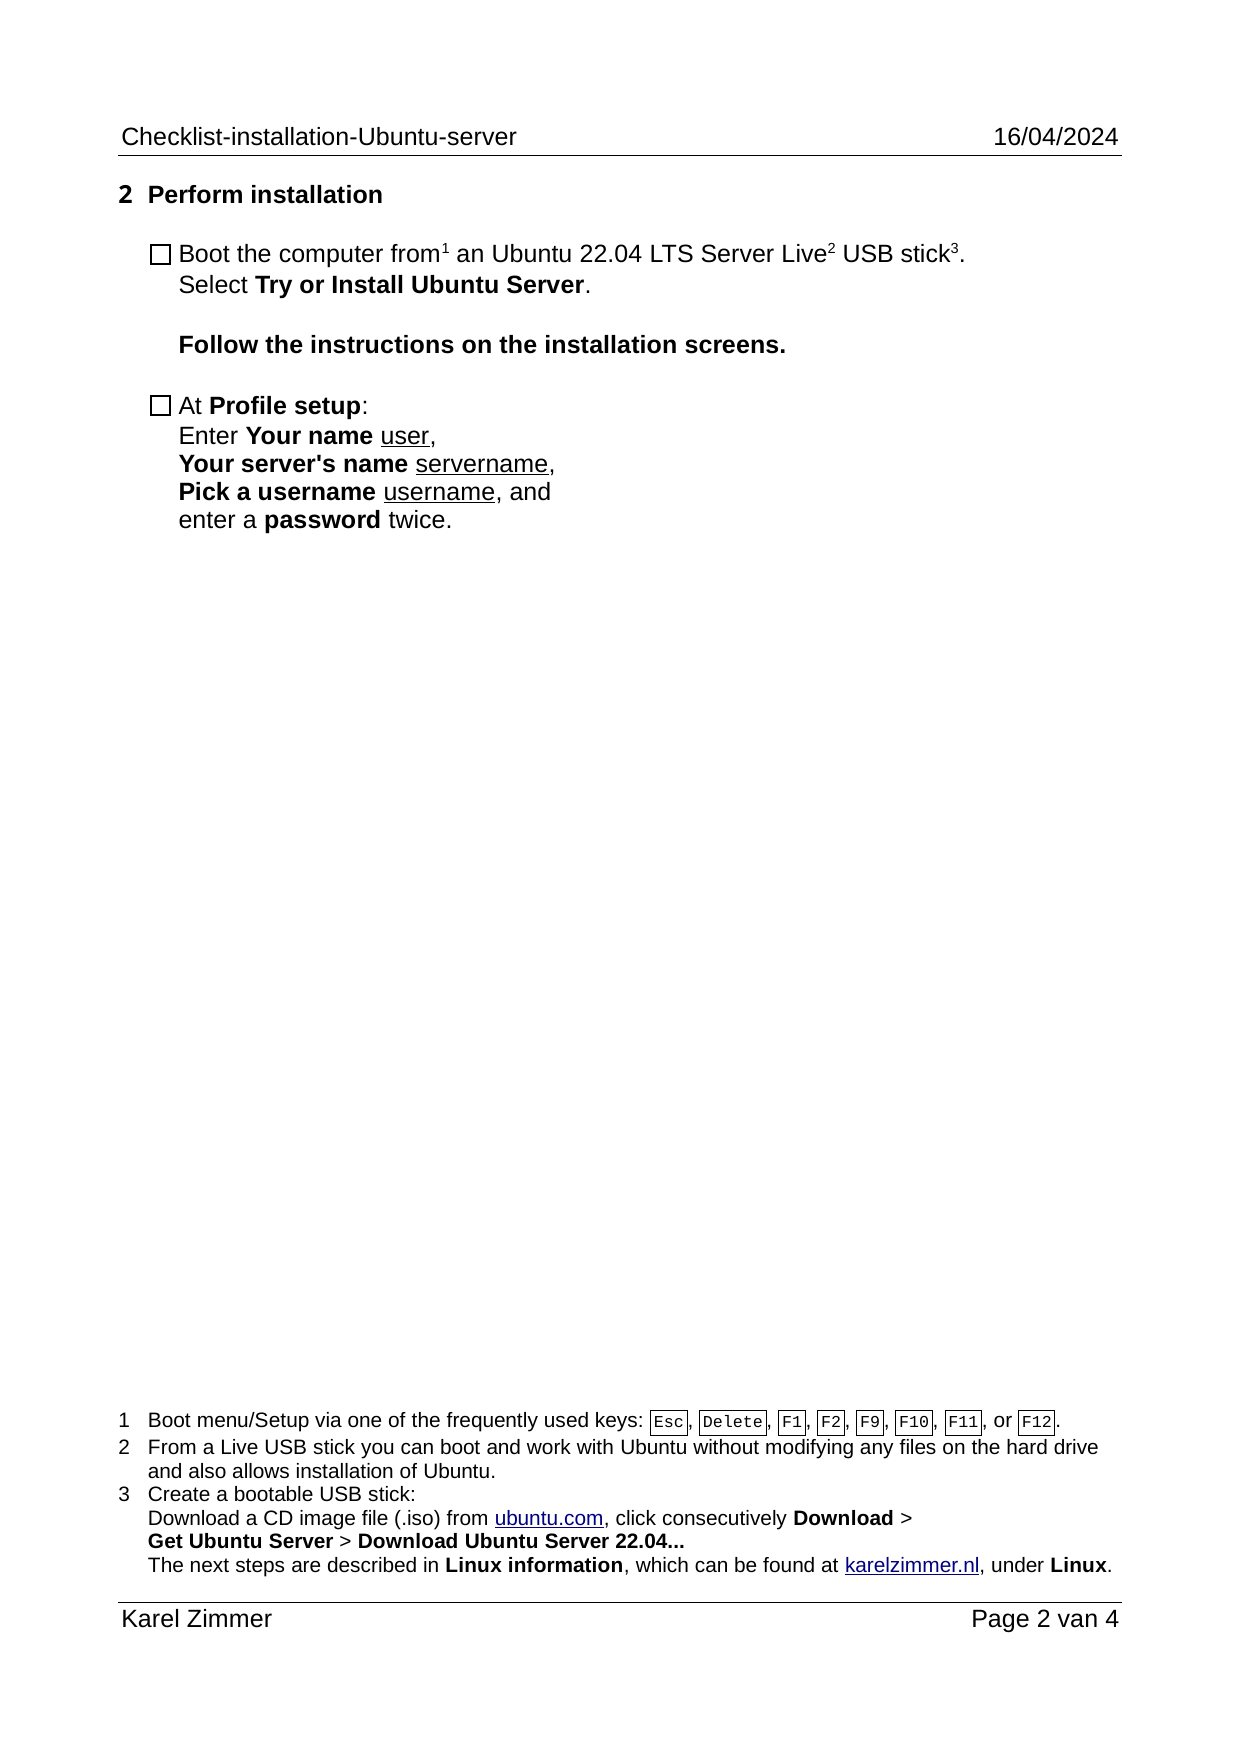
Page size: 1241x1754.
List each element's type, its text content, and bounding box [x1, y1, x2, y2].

table_cell [142, 391, 177, 421]
table_header Boot the computer from an Ubuntu 22.04 LTS Server Live USB stick. [177, 239, 1122, 269]
table_cell [142, 421, 177, 535]
table_header [118, 239, 142, 269]
table_cell [177, 360, 1122, 391]
table_cell [142, 360, 177, 391]
table_cell [118, 300, 142, 330]
table_cell At Profile setup: [177, 391, 1122, 421]
table_header [142, 239, 177, 269]
table_cell [142, 300, 177, 330]
table_cell Select Try or Install Ubuntu Server. [177, 269, 1122, 300]
table_cell Follow the instructions on the installation screens. [177, 330, 1122, 360]
table_cell [142, 269, 177, 300]
table_cell [118, 360, 142, 391]
table_cell Enter Your name user, Your server's name servername, Pick a username username, and enter a password twice. [177, 421, 1122, 535]
table_cell [177, 300, 1122, 330]
table_cell [142, 330, 177, 360]
table_cell [118, 391, 142, 421]
table_cell [118, 330, 142, 360]
table_cell [118, 269, 142, 300]
table_cell [118, 421, 142, 535]
list Perform installation [118, 177, 1122, 211]
